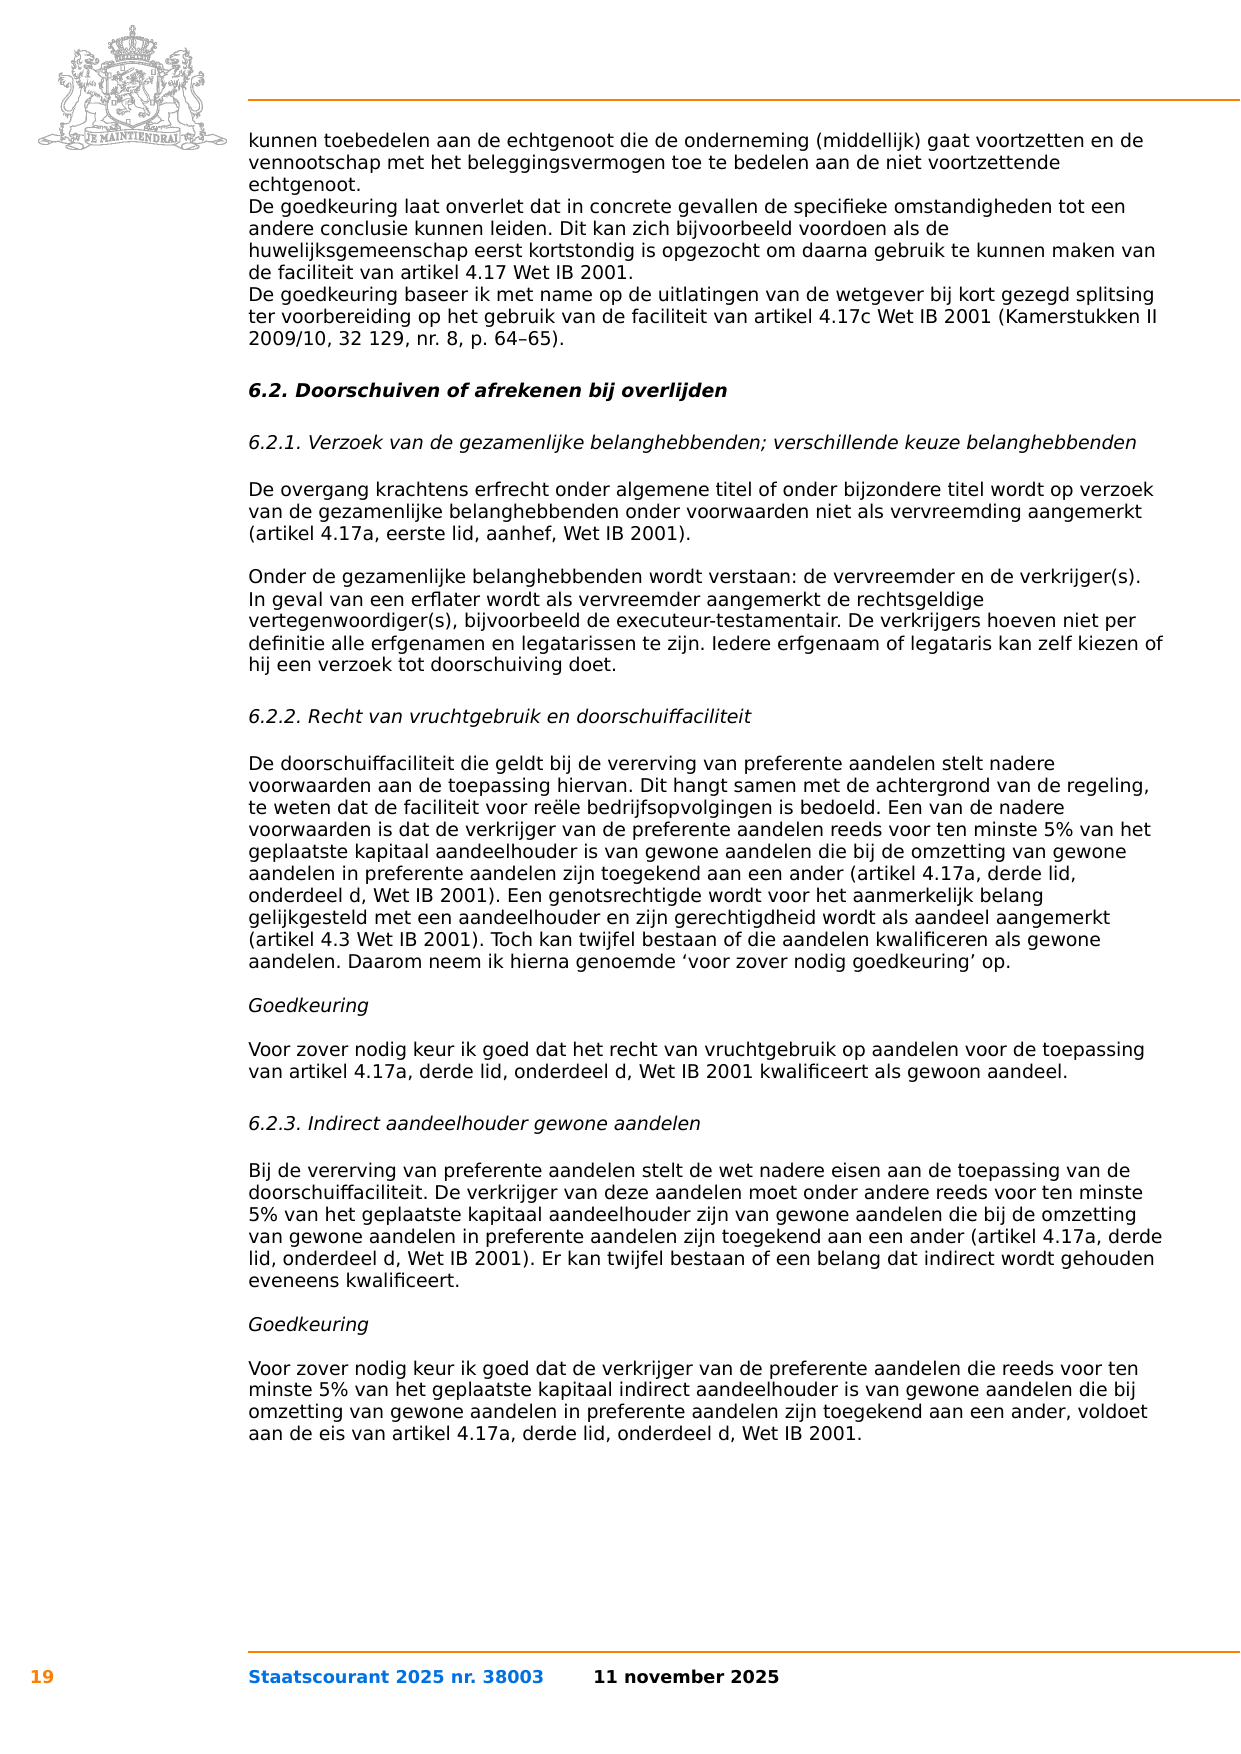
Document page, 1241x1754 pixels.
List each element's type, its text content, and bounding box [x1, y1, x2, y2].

subtitle 6.2.1. Verzoek van de gezamenlijke belanghebbenden; verschillende keuze belanghebbenden [248, 432, 1163, 454]
text kunnen toebedelen aan de echtgenoot die de onderneming (middellijk) gaat voortzetten en de vennootschap met het beleggingsvermogen toe te bedelen aan de niet voortzettende echtgenoot. [248, 130, 1163, 196]
subtitle 6.2. Doorschuiven of afrekenen bij overlijden [248, 380, 1163, 402]
text De overgang krachtens erfrecht onder algemene titel of onder bijzondere titel wordt op verzoek van de gezamenlijke belanghebbenden onder voorwaarden niet als vervreemding aangemerkt (artikel 4.17a, eerste lid, aanhef, Wet IB 2001). [248, 479, 1163, 544]
picture [38, 25, 227, 150]
text Voor zover nodig keur ik goed dat het recht van vruchtgebruik op aandelen voor de toepassing van artikel 4.17a, derde lid, onderdeel d, Wet IB 2001 kwalificeert als gewoon aandeel. [248, 1039, 1163, 1083]
subtitle Goedkeuring [248, 995, 1163, 1017]
text De doorschuiffaciliteit die geldt bij de vererving van preferente aandelen stelt nadere voorwaarden aan de toepassing hiervan. Dit hangt samen met de achtergrond van de regeling, te weten dat de faciliteit voor reële bedrijfsopvolgingen is bedoeld. Een van de nadere voorwaarden is dat de verkrijger van de preferente aandelen reeds voor ten minste 5% van het geplaatste kapitaal aandeelhouder is van gewone aandelen die bij de omzetting van gewone aandelen in preferente aandelen zijn toegekend aan een ander (artikel 4.17a, derde lid, onderdeel d, Wet IB 2001). Een genotsrechtigde wordt voor het aanmerkelijk belang gelijkgesteld met een aandeelhouder en zijn gerechtigdheid wordt als aandeel aangemerkt (artikel 4.3 Wet IB 2001). Toch kan twijfel bestaan of die aandelen kwalificeren als gewone aandelen. Daarom neem ik hierna genoemde ‘voor zover nodig goedkeuring’ op. [248, 753, 1163, 973]
subtitle 6.2.3. Indirect aandeelhouder gewone aandelen [248, 1113, 1163, 1135]
text Onder de gezamenlijke belanghebbenden wordt verstaan: de vervreemder en de verkrijger(s). In geval van een erflater wordt als vervreemder aangemerkt de rechtsgeldige vertegenwoordiger(s), bijvoorbeeld de executeur-testamentair. De verkrijgers hoeven niet per definitie alle erfgenamen en legatarissen te zijn. Iedere erfgenaam of legataris kan zelf kiezen of hij een verzoek tot doorschuiving doet. [248, 566, 1163, 676]
subtitle 6.2.2. Recht van vruchtgebruik en doorschuiffaciliteit [248, 706, 1163, 728]
text De goedkeuring laat onverlet dat in concrete gevallen de specifieke omstandigheden tot een andere conclusie kunnen leiden. Dit kan zich bijvoorbeeld voordoen als de huwelijksgemeenschap eerst kortstondig is opgezocht om daarna gebruik te kunnen maken van de faciliteit van artikel 4.17 Wet IB 2001. [248, 196, 1163, 284]
text Voor zover nodig keur ik goed dat de verkrijger van de preferente aandelen die reeds voor ten minste 5% van het geplaatste kapitaal indirect aandeelhouder is van gewone aandelen die bij omzetting van gewone aandelen in preferente aandelen zijn toegekend aan een ander, voldoet aan de eis van artikel 4.17a, derde lid, onderdeel d, Wet IB 2001. [248, 1357, 1163, 1445]
subtitle Goedkeuring [248, 1313, 1163, 1336]
text Bij de vererving van preferente aandelen stelt de wet nadere eisen aan de toepassing van de doorschuiffaciliteit. De verkrijger van deze aandelen moet onder andere reeds voor ten minste 5% van het geplaatste kapitaal aandeelhouder zijn van gewone aandelen die bij de omzetting van gewone aandelen in preferente aandelen zijn toegekend aan een ander (artikel 4.17a, derde lid, onderdeel d, Wet IB 2001). Er kan twijfel bestaan of een belang dat indirect wordt gehouden eveneens kwalificeert. [248, 1160, 1163, 1292]
text De goedkeuring baseer ik met name op de uitlatingen van de wetgever bij kort gezegd splitsing ter voorbereiding op het gebruik van de faciliteit van artikel 4.17c Wet IB 2001 (Kamerstukken II 2009/10, 32 129, nr. 8, p. 64–65). [248, 284, 1163, 350]
